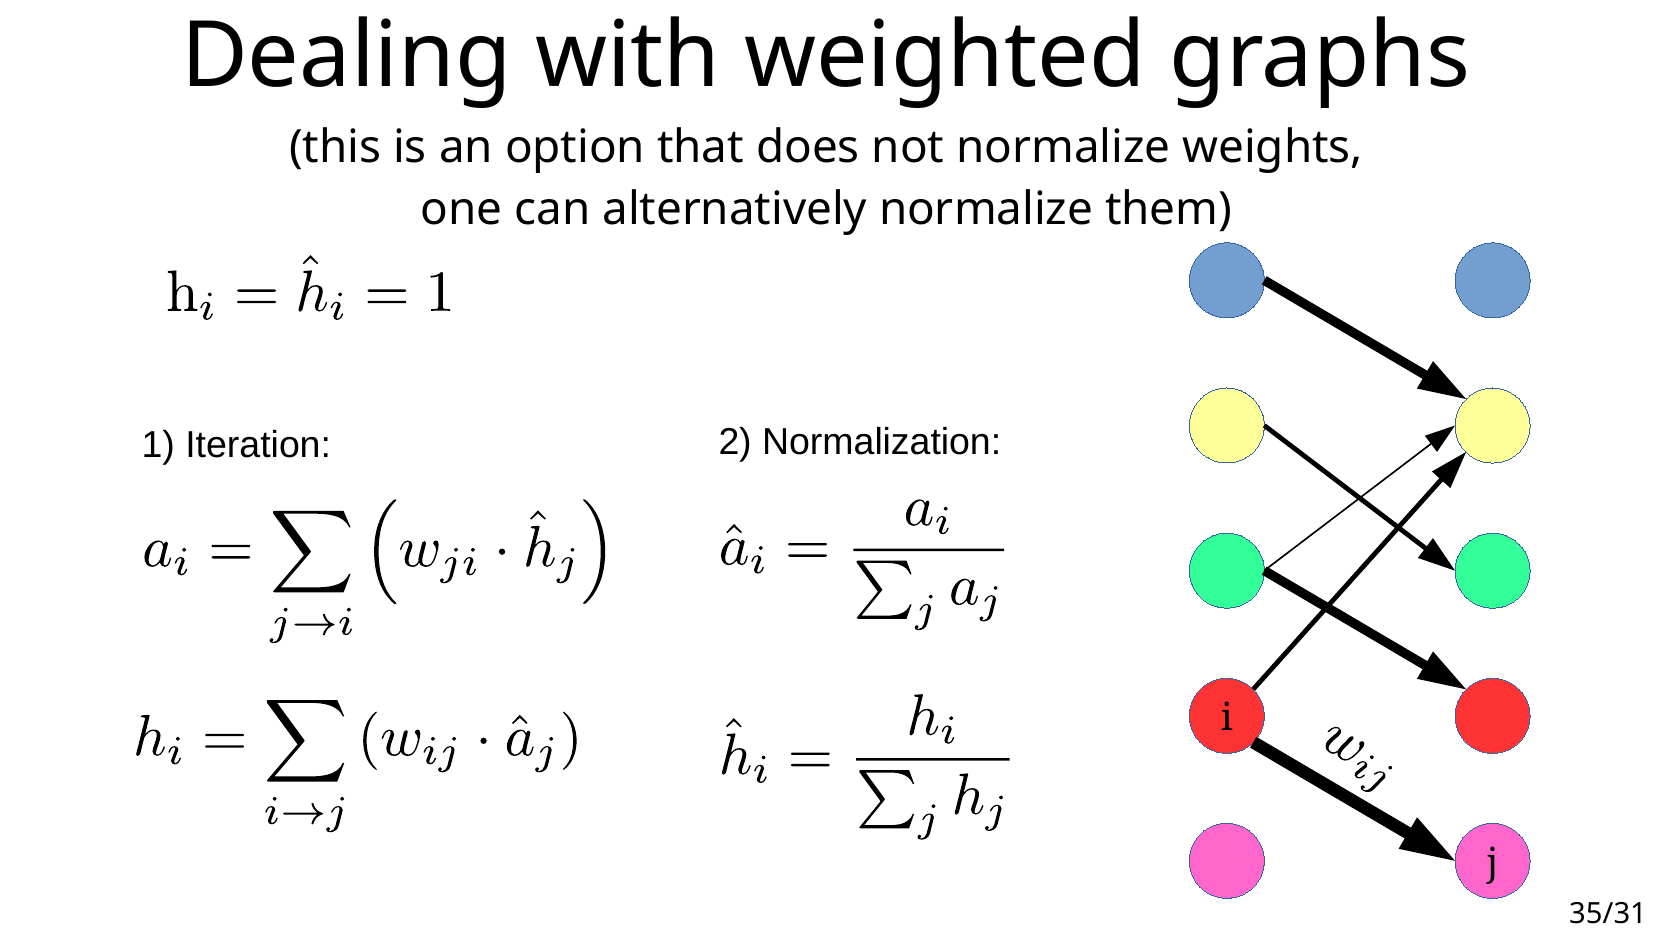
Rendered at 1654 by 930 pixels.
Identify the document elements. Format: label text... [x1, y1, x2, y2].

text_box [1189, 387, 1265, 463]
text_box [1189, 533, 1265, 609]
text_box i [1189, 678, 1265, 754]
text_box [1455, 678, 1531, 754]
text_box j [1455, 823, 1531, 899]
text_box [1189, 242, 1265, 318]
text_box [1455, 242, 1531, 318]
text_box 1) Iteration: [126, 416, 347, 473]
text_box [132, 694, 583, 833]
title Dealing with weighted graphs (this is an option that does not normalize weights, one can alternatively normalize them) [0, 1, 1653, 225]
text_box [718, 499, 1005, 631]
text_box [1455, 387, 1531, 464]
text_box [142, 499, 616, 644]
text_box [718, 694, 1010, 840]
text_box [1309, 723, 1400, 800]
text_box [1189, 823, 1265, 899]
text_box 2) Normalization: [703, 412, 1017, 470]
text_box [166, 255, 455, 321]
text_box [1455, 533, 1531, 609]
